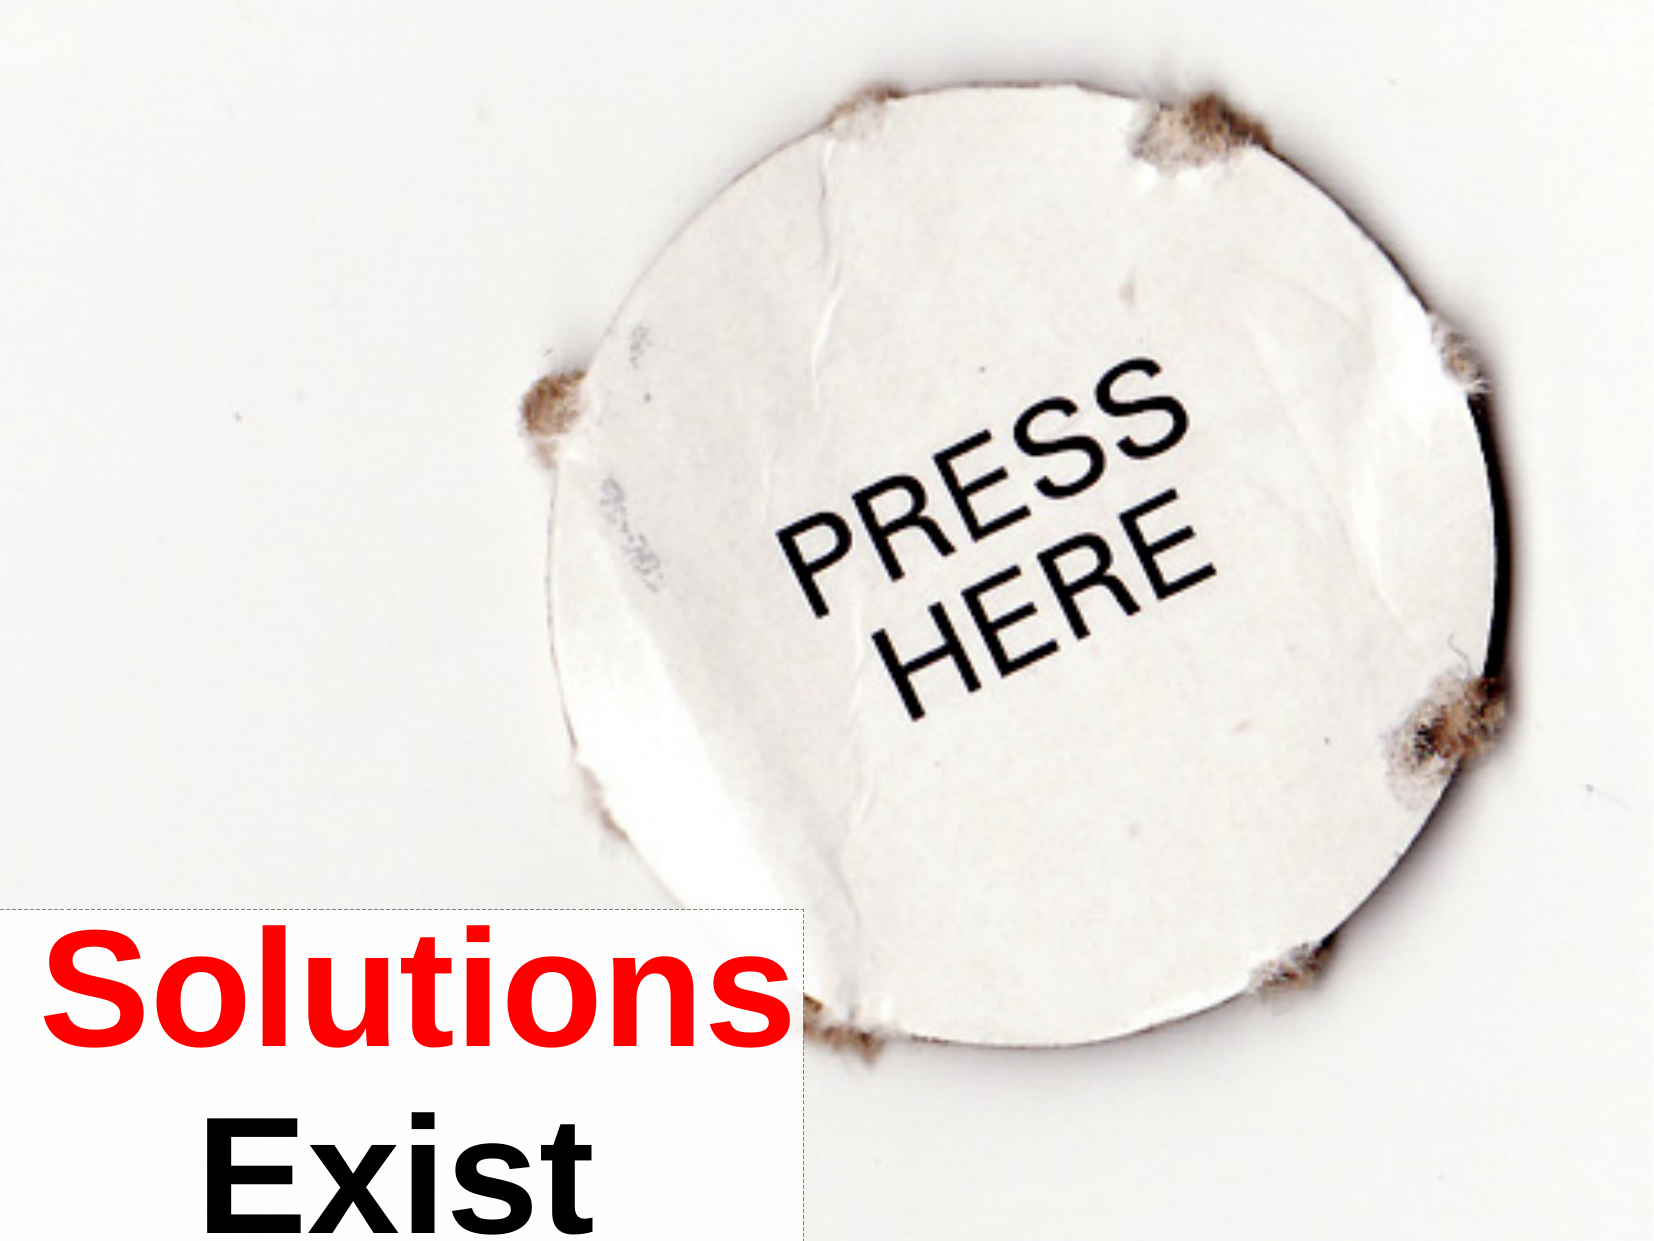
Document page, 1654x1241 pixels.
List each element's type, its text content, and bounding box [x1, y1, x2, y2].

picture [0, 0, 1654, 1241]
text_box Solutions Exist [0, 909, 804, 1241]
